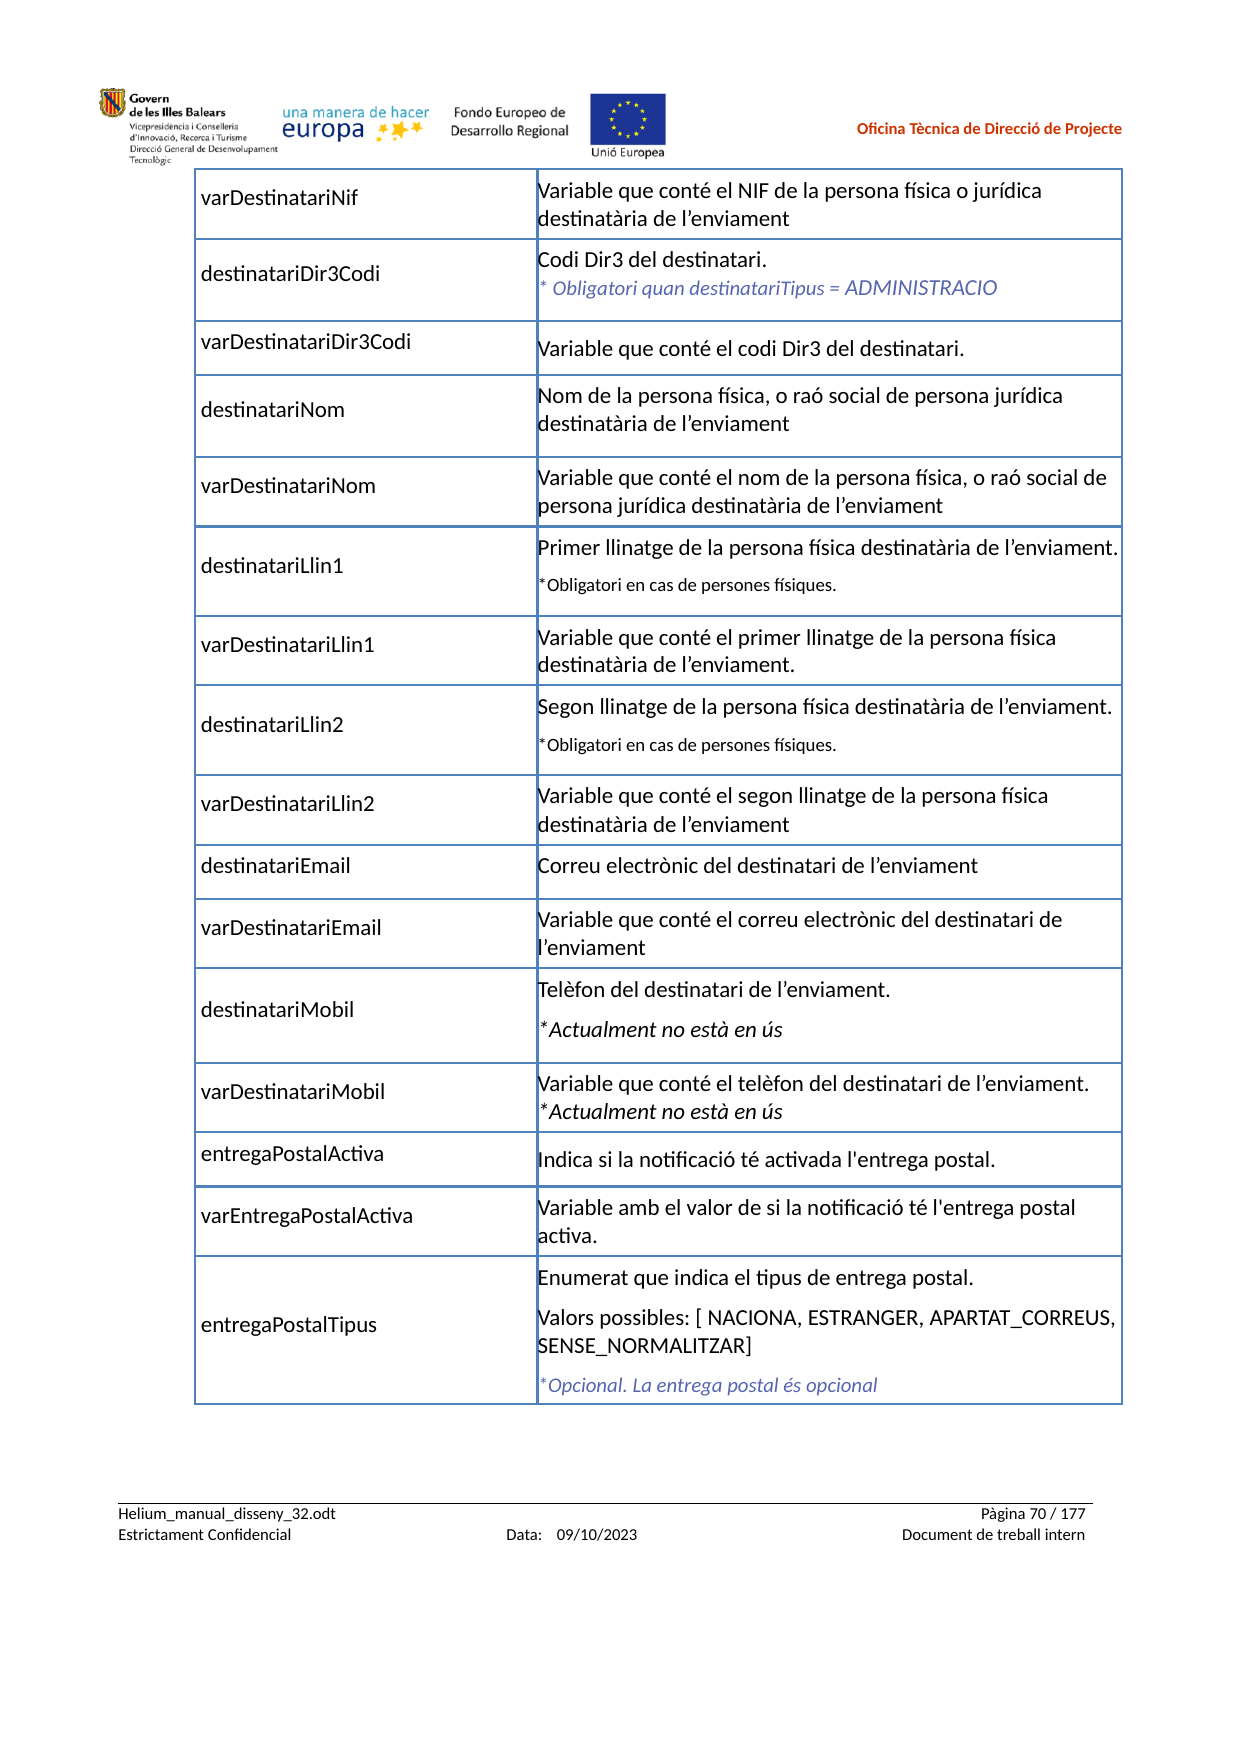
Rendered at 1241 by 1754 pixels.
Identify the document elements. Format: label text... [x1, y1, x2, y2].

table_cell destinatariNom [196, 376, 536, 456]
table_cell Variable que conté el segon llinatge de la persona física destinatària de l’enviament [539, 776, 1121, 843]
table_cell varDestinatariLlin2 [196, 776, 536, 843]
table_cell varEntregaPostalActiva [196, 1188, 536, 1255]
table_cell Variable que conté el nom de la persona física, o raó social de persona jurídica destinatària de l’enviament [539, 458, 1121, 525]
table_cell Variable que conté el primer llinatge de la persona física destinatària de l’enviament. [539, 617, 1121, 684]
table_cell varDestinatariNom [196, 458, 536, 525]
table_cell varDestinatariLlin1 [196, 617, 536, 684]
table_cell Primer llinatge de la persona física destinatària de l’enviament. *Obligatori en cas de persones físiques. [539, 528, 1121, 615]
table_cell Variable que conté el telèfon del destinatari de l’enviament. *Actualment no està en ús [539, 1064, 1121, 1131]
table_cell Telèfon del destinatari de l’enviament. *Actualment no està en ús [539, 969, 1121, 1062]
table_cell Correu electrònic del destinatari de l’enviament [539, 846, 1121, 897]
table_cell Variable que conté el NIF de la persona física o jurídica destinatària de l’enviament [539, 170, 1121, 237]
table_cell varDestinatariEmail [196, 900, 536, 967]
table_cell varDestinatariNif [196, 170, 536, 237]
table_cell destinatariEmail [196, 846, 536, 897]
table_cell destinatariLlin1 [196, 528, 536, 615]
table_cell Indica si la notificació té activada l'entrega postal. [539, 1133, 1121, 1185]
table_cell Enumerat que indica el tipus de entrega postal. Valors possibles: [ NACIONA, ESTRANGER, APARTAT_CORREUS, SENSE_NORMALITZAR] *Opcional. La entrega postal és opcional [539, 1257, 1121, 1403]
table_cell entregaPostalActiva [196, 1133, 536, 1185]
picture [99, 87, 668, 166]
table_cell varDestinatariDir3Codi [196, 322, 536, 374]
table_cell Segon llinatge de la persona física destinatària de l’enviament. *Obligatori en cas de persones físiques. [539, 686, 1121, 774]
table_cell Variable que conté el correu electrònic del destinatari de l’enviament [539, 900, 1121, 967]
table_cell destinatariDir3Codi [196, 240, 536, 319]
table_cell Nom de la persona física, o raó social de persona jurídica destinatària de l’enviament [539, 376, 1121, 456]
table_cell Codi Dir3 del destinatari. * Obligatori quan destinatariTipus = ADMINISTRACIO [539, 240, 1121, 319]
table_cell Variable amb el valor de si la notificació té l'entrega postal activa. [539, 1188, 1121, 1255]
table_cell destinatariLlin2 [196, 686, 536, 774]
table_cell Variable que conté el codi Dir3 del destinatari. [539, 322, 1121, 374]
table_cell entregaPostalTipus [196, 1257, 536, 1403]
table_cell destinatariMobil [196, 969, 536, 1062]
table_cell varDestinatariMobil [196, 1064, 536, 1131]
